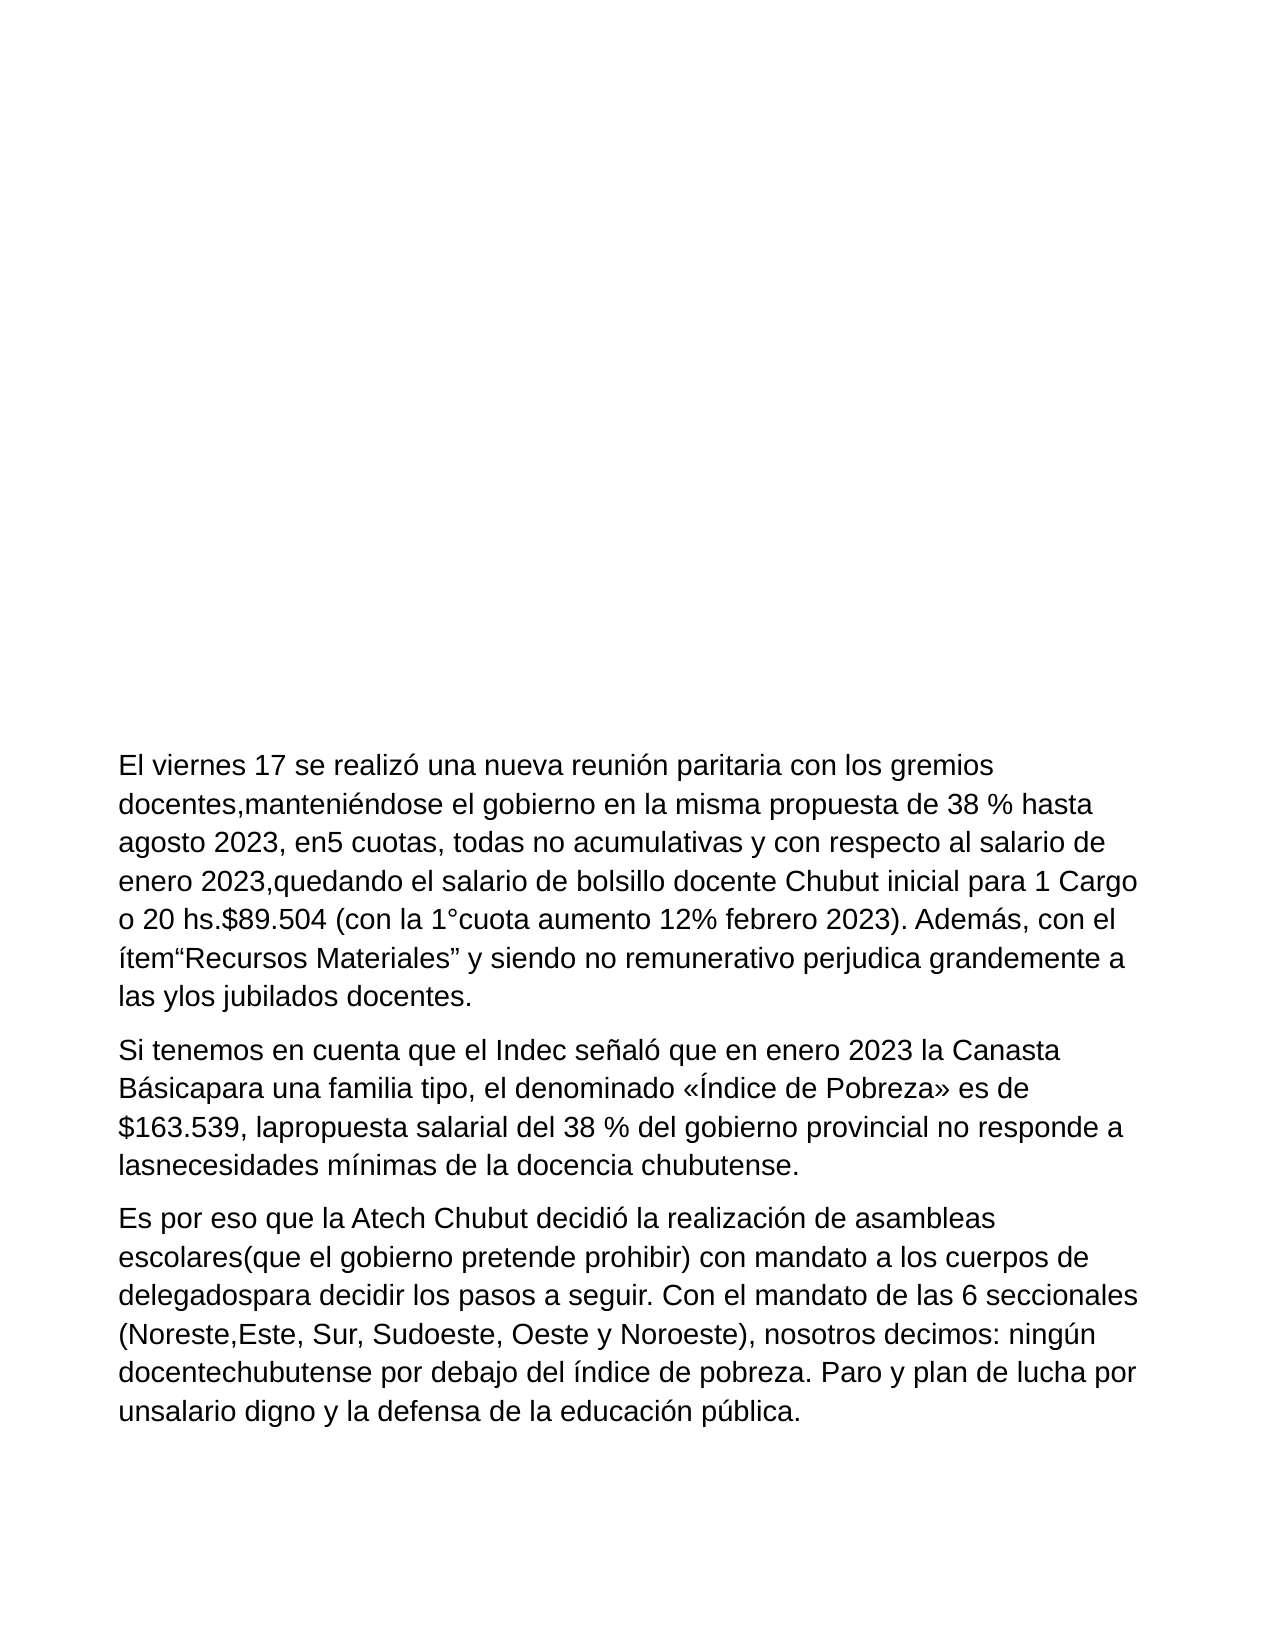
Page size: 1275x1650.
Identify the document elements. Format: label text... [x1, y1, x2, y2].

text Es por eso que la Atech Chubut decidió la realización de asambleas escolares(que el gobierno pretende prohibir) con mandato a los cuerpos de delegadospara decidir los pasos a seguir. Con el mandato de las 6 seccionales (Noreste,Este, Sur, Sudoeste, Oeste y Noroeste), nosotros decimos: ningún docentechubutense por debajo del índice de pobreza. Paro y plan de lucha por unsalario digno y la defensa de la educación pública. [118, 1201, 1157, 1427]
text El viernes 17 se realizó una nueva reunión paritaria con los gremios docentes,manteniéndose el gobierno en la misma propuesta de 38 % hasta agosto 2023, en5 cuotas, todas no acumulativas y con respecto al salario de enero 2023,quedando el salario de bolsillo docente Chubut inicial para 1 Cargo o 20 hs.$89.504 (con la 1°cuota aumento 12% febrero 2023). Además, con el ítem“Recursos Materiales” y siendo no remunerativo perjudica grandemente a las ylos jubilados docentes. [118, 748, 1157, 1013]
text Si tenemos en cuenta que el Indec señaló que en enero 2023 la Canasta Básicapara una familia tipo, el denominado «Índice de Pobreza» es de $163.539, lapropuesta salarial del 38 % del gobierno provincial no responde a lasnecesidades mínimas de la docencia chubutense. [118, 1032, 1157, 1182]
